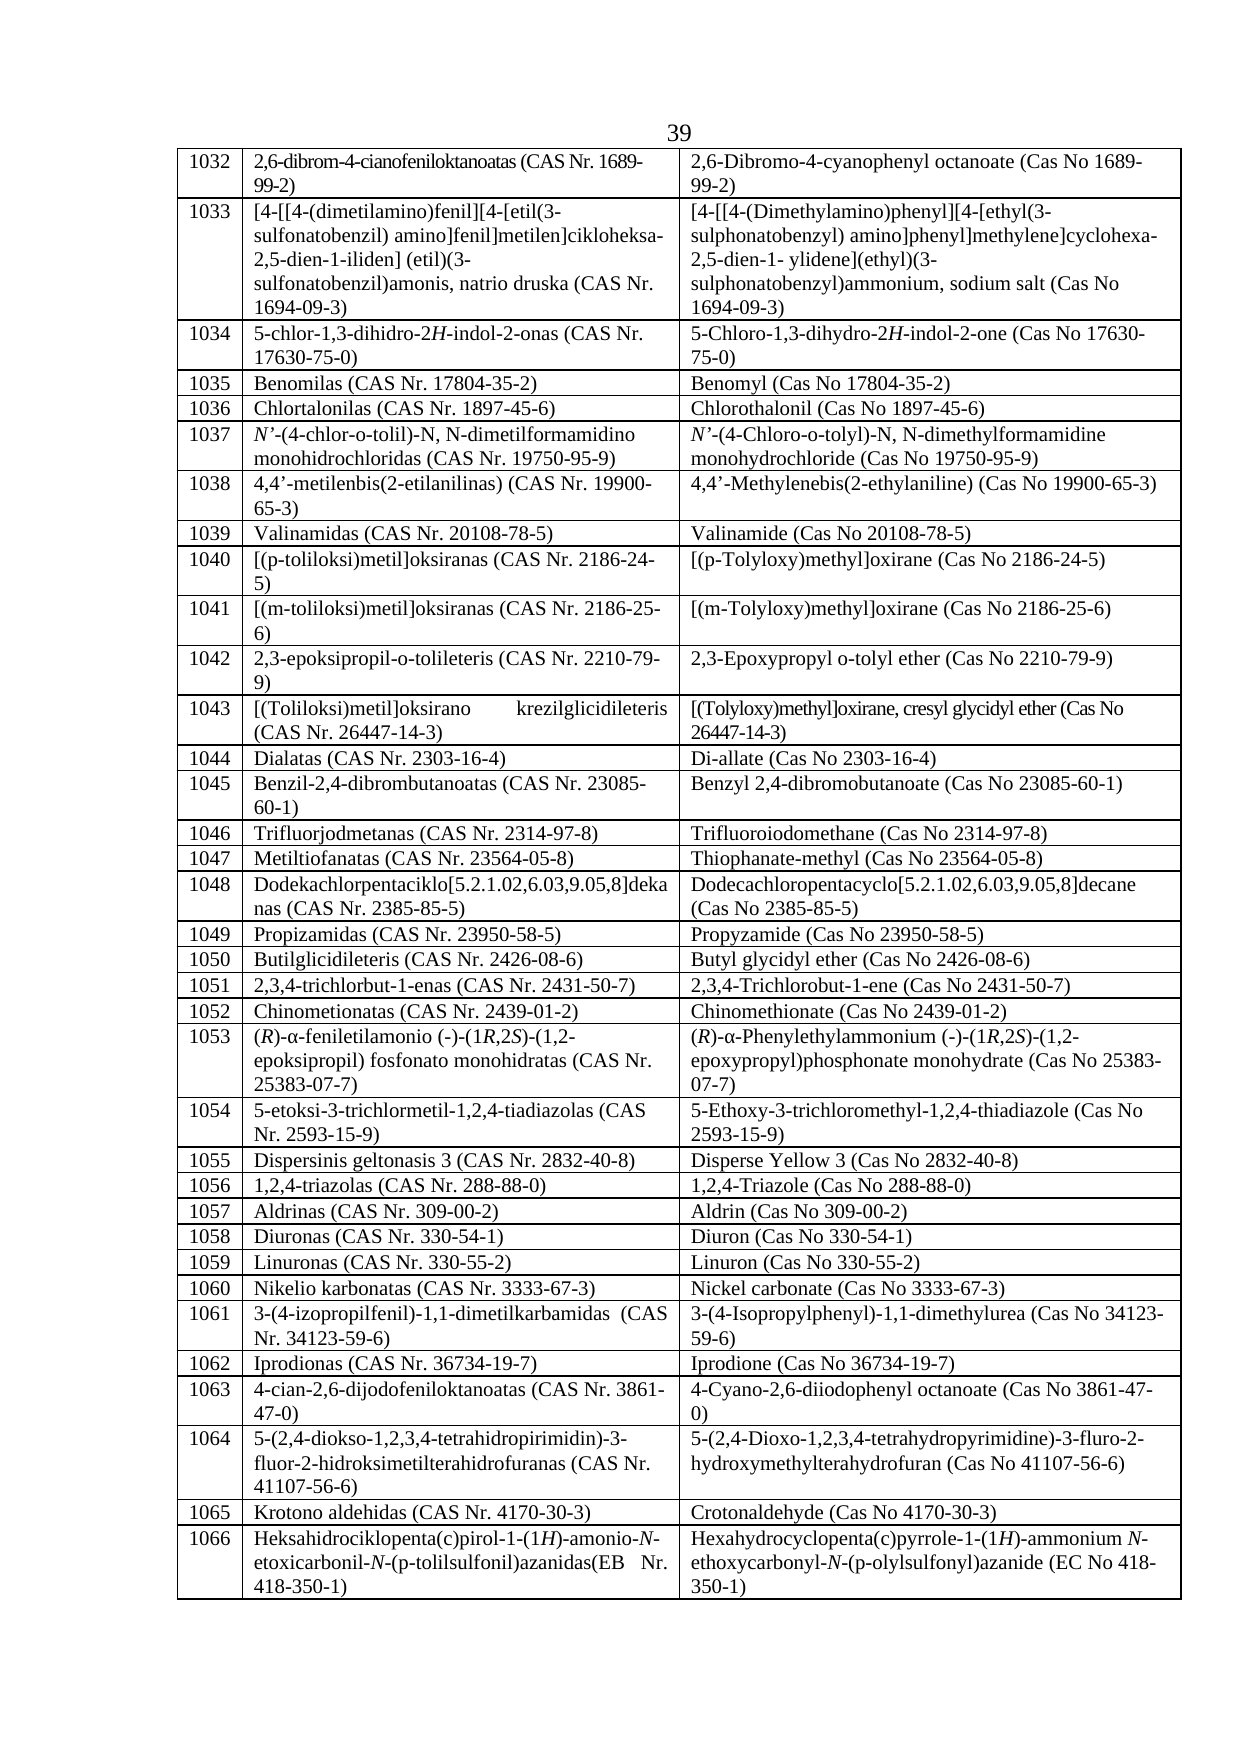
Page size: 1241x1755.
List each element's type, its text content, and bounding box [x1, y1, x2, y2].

table_cell 1059 [178, 1250, 242, 1274]
table_cell 1047 [178, 846, 242, 870]
table_cell 1046 [178, 821, 242, 845]
table_cell 1037 [178, 422, 242, 470]
table_cell [4-[[4-(dimetilamino)fenil][4-[etil(3-sulfonatobenzil) amino]fenil]metilen]cikloheksa-2,5-dien-1-iliden] (etil)(3-sulfonatobenzil)amonis, natrio druska (CAS Nr. 1694-09-3) [243, 199, 679, 319]
table_cell 1033 [178, 199, 242, 319]
table_cell (R)-α-Phenylethylammonium (-)-(1R,2S)-(1,2-epoxypropyl)phosphonate monohydrate (Cas No 25383-07-7) [680, 1024, 1180, 1096]
table_cell 2,3-Epoxypropyl o-tolyl ether (Cas No 2210-79-9) [680, 646, 1180, 694]
table_cell Iprodione (Cas No 36734-19-7) [680, 1351, 1180, 1375]
table_cell 1038 [178, 471, 242, 519]
table_cell Benomilas (CAS Nr. 17804-35-2) [243, 371, 679, 394]
table_cell Nikelio karbonatas (CAS Nr. 3333-67-3) [243, 1276, 679, 1300]
table_cell 2,6-Dibromo-4-cyanophenyl octanoate (Cas No 1689-99-2) [680, 149, 1180, 197]
table_cell 5-Chloro-1,3-dihydro-2H-indol-2-one (Cas No 17630-75-0) [680, 321, 1180, 369]
table_cell 3-(4-Isopropylphenyl)-1,1-dimethylurea (Cas No 34123-59-6) [680, 1301, 1180, 1349]
table_cell 1058 [178, 1225, 242, 1248]
table_cell Propizamidas (CAS Nr. 23950-58-5) [243, 922, 679, 946]
table_cell Disperse Yellow 3 (Cas No 2832-40-8) [680, 1148, 1180, 1172]
table_cell 1052 [178, 999, 242, 1023]
table_cell Hexahydrocyclopenta(c)pyrrole-1-(1H)-ammonium N-ethoxycarbonyl-N-(p-olylsulfonyl)azanide (EC No 418-350-1) [680, 1526, 1180, 1598]
table_cell 1066 [178, 1526, 242, 1598]
table_cell Benzil-2,4-dibrombutanoatas (CAS Nr. 23085-60-1) [243, 771, 679, 819]
table_cell 5-(2,4-diokso-1,2,3,4-tetrahidropirimidin)-3-fluor-2-hidroksimetilterahidrofuranas (CAS Nr. 41107-56-6) [243, 1426, 679, 1498]
table_cell 2,3-epoksipropil-o-tolileteris (CAS Nr. 2210-79-9) [243, 646, 679, 694]
table_cell 4-Cyano-2,6-diiodophenyl octanoate (Cas No 3861-47-0) [680, 1377, 1180, 1425]
table_cell Chlorothalonil (Cas No 1897-45-6) [680, 396, 1180, 420]
table_cell 3-(4-izopropilfenil)-1,1-dimetilkarbamidas (CAS Nr. 34123-59-6) [243, 1301, 679, 1349]
table_cell 2,6-dibrom-4-cianofeniloktanoatas (CAS Nr. 1689-99-2) [243, 149, 679, 197]
table_cell 1043 [178, 696, 242, 744]
table_cell 4,4’-metilenbis(2-etilanilinas) (CAS Nr. 19900-65-3) [243, 471, 679, 519]
table_cell N’-(4-Chloro-o-tolyl)-N, N-dimethylformamidine monohydrochloride (Cas No 19750-95-9) [680, 422, 1180, 470]
table_cell Linuronas (CAS Nr. 330-55-2) [243, 1250, 679, 1274]
table_cell 1040 [178, 547, 242, 595]
table_cell 1057 [178, 1199, 242, 1223]
table_cell Valinamide (Cas No 20108-78-5) [680, 521, 1180, 545]
table_cell Trifluoroiodomethane (Cas No 2314-97-8) [680, 821, 1180, 845]
table_cell 1048 [178, 872, 242, 920]
table_cell 5-etoksi-3-trichlormetil-1,2,4-tiadiazolas (CAS Nr. 2593-15-9) [243, 1098, 679, 1146]
table_cell Butyl glycidyl ether (Cas No 2426-08-6) [680, 947, 1180, 971]
table_cell 1039 [178, 521, 242, 545]
table_cell Heksahidrociklopenta(c)pirol-1-(1H)-amonio-N-etoxicarbonil-N-(p-tolilsulfonil)azanidas(EB Nr. 418-350-1) [243, 1526, 679, 1598]
table_cell 1053 [178, 1024, 242, 1096]
table_cell 5-chlor-1,3-dihidro-2H-indol-2-onas (CAS Nr. 17630-75-0) [243, 321, 679, 369]
table_cell [4-[[4-(Dimethylamino)phenyl][4-[ethyl(3-sulphonatobenzyl) amino]phenyl]methylene]cyclohexa-2,5-dien-1- ylidene](ethyl)(3-sulphonatobenzyl)ammonium, sodium salt (Cas No 1694-09-3) [680, 199, 1180, 319]
table_cell [(p-Tolyloxy)methyl]oxirane (Cas No 2186-24-5) [680, 547, 1180, 595]
table_cell Benomyl (Cas No 17804-35-2) [680, 371, 1180, 394]
table_cell Metiltiofanatas (CAS Nr. 23564-05-8) [243, 846, 679, 870]
table_cell Chlortalonilas (CAS Nr. 1897-45-6) [243, 396, 679, 420]
table_cell N’-(4-chlor-o-tolil)-N, N-dimetilformamidino monohidrochloridas (CAS Nr. 19750-95-9) [243, 422, 679, 470]
table_cell 1,2,4-Triazole (Cas No 288-88-0) [680, 1173, 1180, 1197]
table_cell [(p-toliloksi)metil]oksiranas (CAS Nr. 2186-24-5) [243, 547, 679, 595]
table_cell Krotono aldehidas (CAS Nr. 4170-30-3) [243, 1500, 679, 1524]
table_cell Dodekachlorpentaciklo[5.2.1.02,6.03,9.05,8]dekanas (CAS Nr. 2385-85-5) [243, 872, 679, 920]
table_cell Iprodionas (CAS Nr. 36734-19-7) [243, 1351, 679, 1375]
table_cell 1061 [178, 1301, 242, 1349]
table_cell 1041 [178, 596, 242, 644]
table_cell 1056 [178, 1173, 242, 1197]
table_cell Propyzamide (Cas No 23950-58-5) [680, 922, 1180, 946]
table_cell Chinometionatas (CAS Nr. 2439-01-2) [243, 999, 679, 1023]
table_cell 1064 [178, 1426, 242, 1498]
table_cell 1051 [178, 973, 242, 997]
table_cell 1065 [178, 1500, 242, 1524]
table_cell 1063 [178, 1377, 242, 1425]
table_cell 1035 [178, 371, 242, 394]
table_cell [(Toliloksi)metil]oksirano krezilglicidileteris (CAS Nr. 26447-14-3) [243, 696, 679, 744]
table_cell Diuron (Cas No 330-54-1) [680, 1225, 1180, 1248]
table_cell Trifluorjodmetanas (CAS Nr. 2314-97-8) [243, 821, 679, 845]
table_cell Aldrin (Cas No 309-00-2) [680, 1199, 1180, 1223]
table_cell Diuronas (CAS Nr. 330-54-1) [243, 1225, 679, 1248]
table_cell [(m-Tolyloxy)methyl]oxirane (Cas No 2186-25-6) [680, 596, 1180, 644]
table_cell 4,4’-Methylenebis(2-ethylaniline) (Cas No 19900-65-3) [680, 471, 1180, 519]
table_cell 1,2,4-triazolas (CAS Nr. 288-88-0) [243, 1173, 679, 1197]
table_cell 1045 [178, 771, 242, 819]
table_cell 1054 [178, 1098, 242, 1146]
table_cell Aldrinas (CAS Nr. 309-00-2) [243, 1199, 679, 1223]
table_cell 1055 [178, 1148, 242, 1172]
table_cell 1036 [178, 396, 242, 420]
table_cell 5-Ethoxy-3-trichloromethyl-1,2,4-thiadiazole (Cas No 2593-15-9) [680, 1098, 1180, 1146]
table_cell Chinomethionate (Cas No 2439-01-2) [680, 999, 1180, 1023]
table_cell Nickel carbonate (Cas No 3333-67-3) [680, 1276, 1180, 1300]
table_cell Linuron (Cas No 330-55-2) [680, 1250, 1180, 1274]
table_cell [(Tolyloxy)methyl]oxirane, cresyl glycidyl ether (Cas No 26447-14-3) [680, 696, 1180, 744]
table_cell (R)-α-feniletilamonio (-)-(1R,2S)-(1,2-epoksipropil) fosfonato monohidratas (CAS Nr. 25383-07-7) [243, 1024, 679, 1096]
table_cell Dialatas (CAS Nr. 2303-16-4) [243, 746, 679, 769]
table_cell 1062 [178, 1351, 242, 1375]
table_cell Thiophanate-methyl (Cas No 23564-05-8) [680, 846, 1180, 870]
table_cell 1044 [178, 746, 242, 769]
table_cell 1034 [178, 321, 242, 369]
table_cell 2,3,4-trichlorbut-1-enas (CAS Nr. 2431-50-7) [243, 973, 679, 997]
table_cell Valinamidas (CAS Nr. 20108-78-5) [243, 521, 679, 545]
table_cell 1032 [178, 149, 242, 197]
table_cell 1042 [178, 646, 242, 694]
table_cell Dodecachloropentacyclo[5.2.1.02,6.03,9.05,8]decane (Cas No 2385-85-5) [680, 872, 1180, 920]
table_cell Benzyl 2,4-dibromobutanoate (Cas No 23085-60-1) [680, 771, 1180, 819]
table_cell Dispersinis geltonasis 3 (CAS Nr. 2832-40-8) [243, 1148, 679, 1172]
table_cell 4-cian-2,6-dijodofeniloktanoatas (CAS Nr. 3861-47-0) [243, 1377, 679, 1425]
table_cell Crotonaldehyde (Cas No 4170-30-3) [680, 1500, 1180, 1524]
table_cell 1049 [178, 922, 242, 946]
table_cell [(m-toliloksi)metil]oksiranas (CAS Nr. 2186-25-6) [243, 596, 679, 644]
table_cell Butilglicidileteris (CAS Nr. 2426-08-6) [243, 947, 679, 971]
table_cell 5-(2,4-Dioxo-1,2,3,4-tetrahydropyrimidine)-3-fluro-2-hydroxymethylterahydrofuran (Cas No 41107-56-6) [680, 1426, 1180, 1498]
table_cell Di-allate (Cas No 2303-16-4) [680, 746, 1180, 769]
table_cell 1060 [178, 1276, 242, 1300]
table_cell 1050 [178, 947, 242, 971]
table_cell 2,3,4-Trichlorobut-1-ene (Cas No 2431-50-7) [680, 973, 1180, 997]
